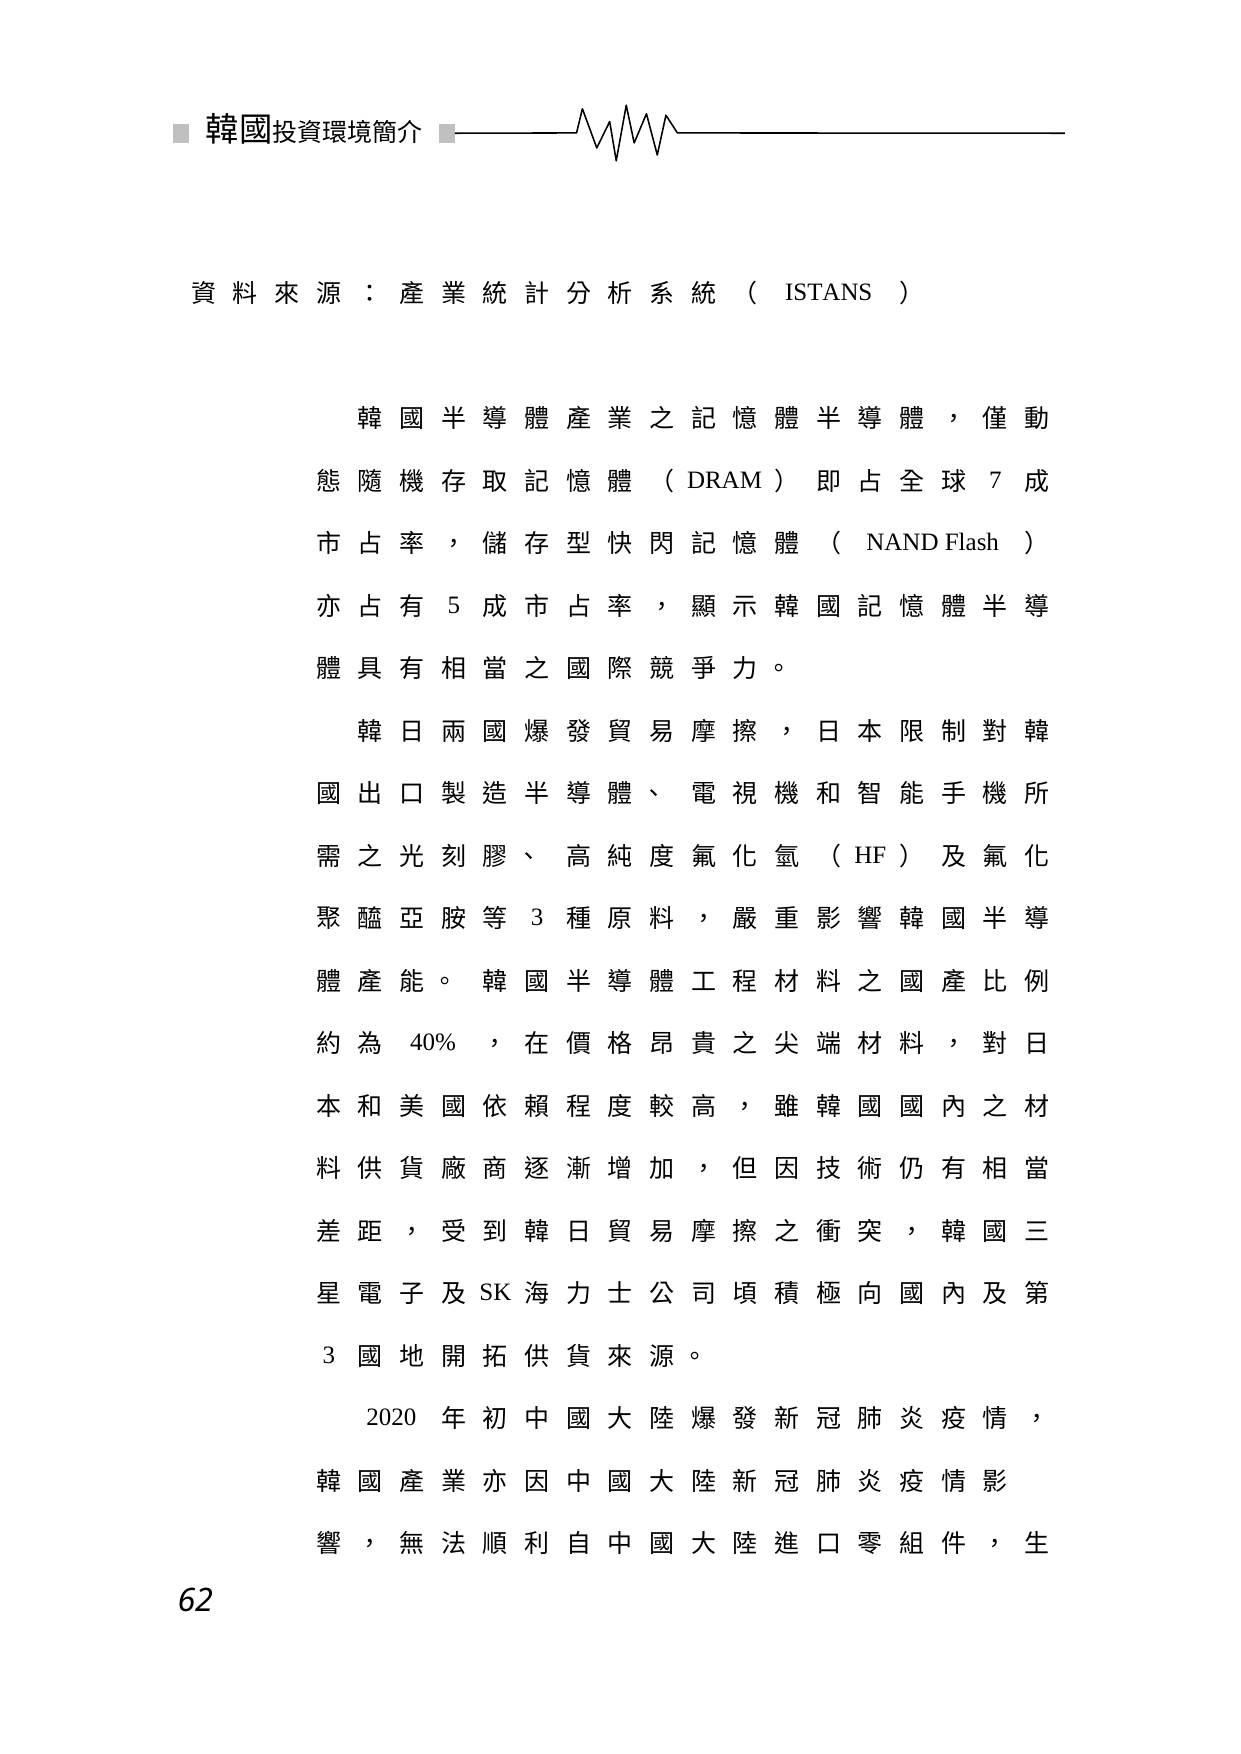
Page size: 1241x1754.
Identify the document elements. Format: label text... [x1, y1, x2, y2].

text 2020年初中國大陸爆發新冠肺炎疫情，韓國產業亦因中國大陸新冠肺炎疫情影響，無法順利自中國大陸進口零組件，生 [281, 1375, 1058, 1563]
text 韓日兩國爆發貿易摩擦，日本限制對韓國出口製造半導體、電視機和智能手機所需之光刻膠、高純度氟化氫（HF）及氟化聚醯亞胺等3種原料，嚴重影響韓國半導體產能。韓國半導體工程材料之國產比例約為40%，在價格昂貴之尖端材料，對日本和美國依賴程度較高，雖韓國國內之材料供貨廠商逐漸增加，但因技術仍有相當差距，受到韓日貿易摩擦之衝突，韓國三星電子及SK海力士公司頃積極向國內及第3國地開拓供貨來源。 [281, 688, 1058, 1375]
text 韓國半導體產業之記憶體半導體，僅動態隨機存取記憶體（DRAM）即占全球7成市占率，儲存型快閃記憶體（NAND Flash）亦占有5成市占率，顯示韓國記憶體半導體具有相當之國際競爭力。 [281, 375, 1058, 688]
text 資料來源：產業統計分析系統（ISTANS） [183, 250, 1058, 313]
